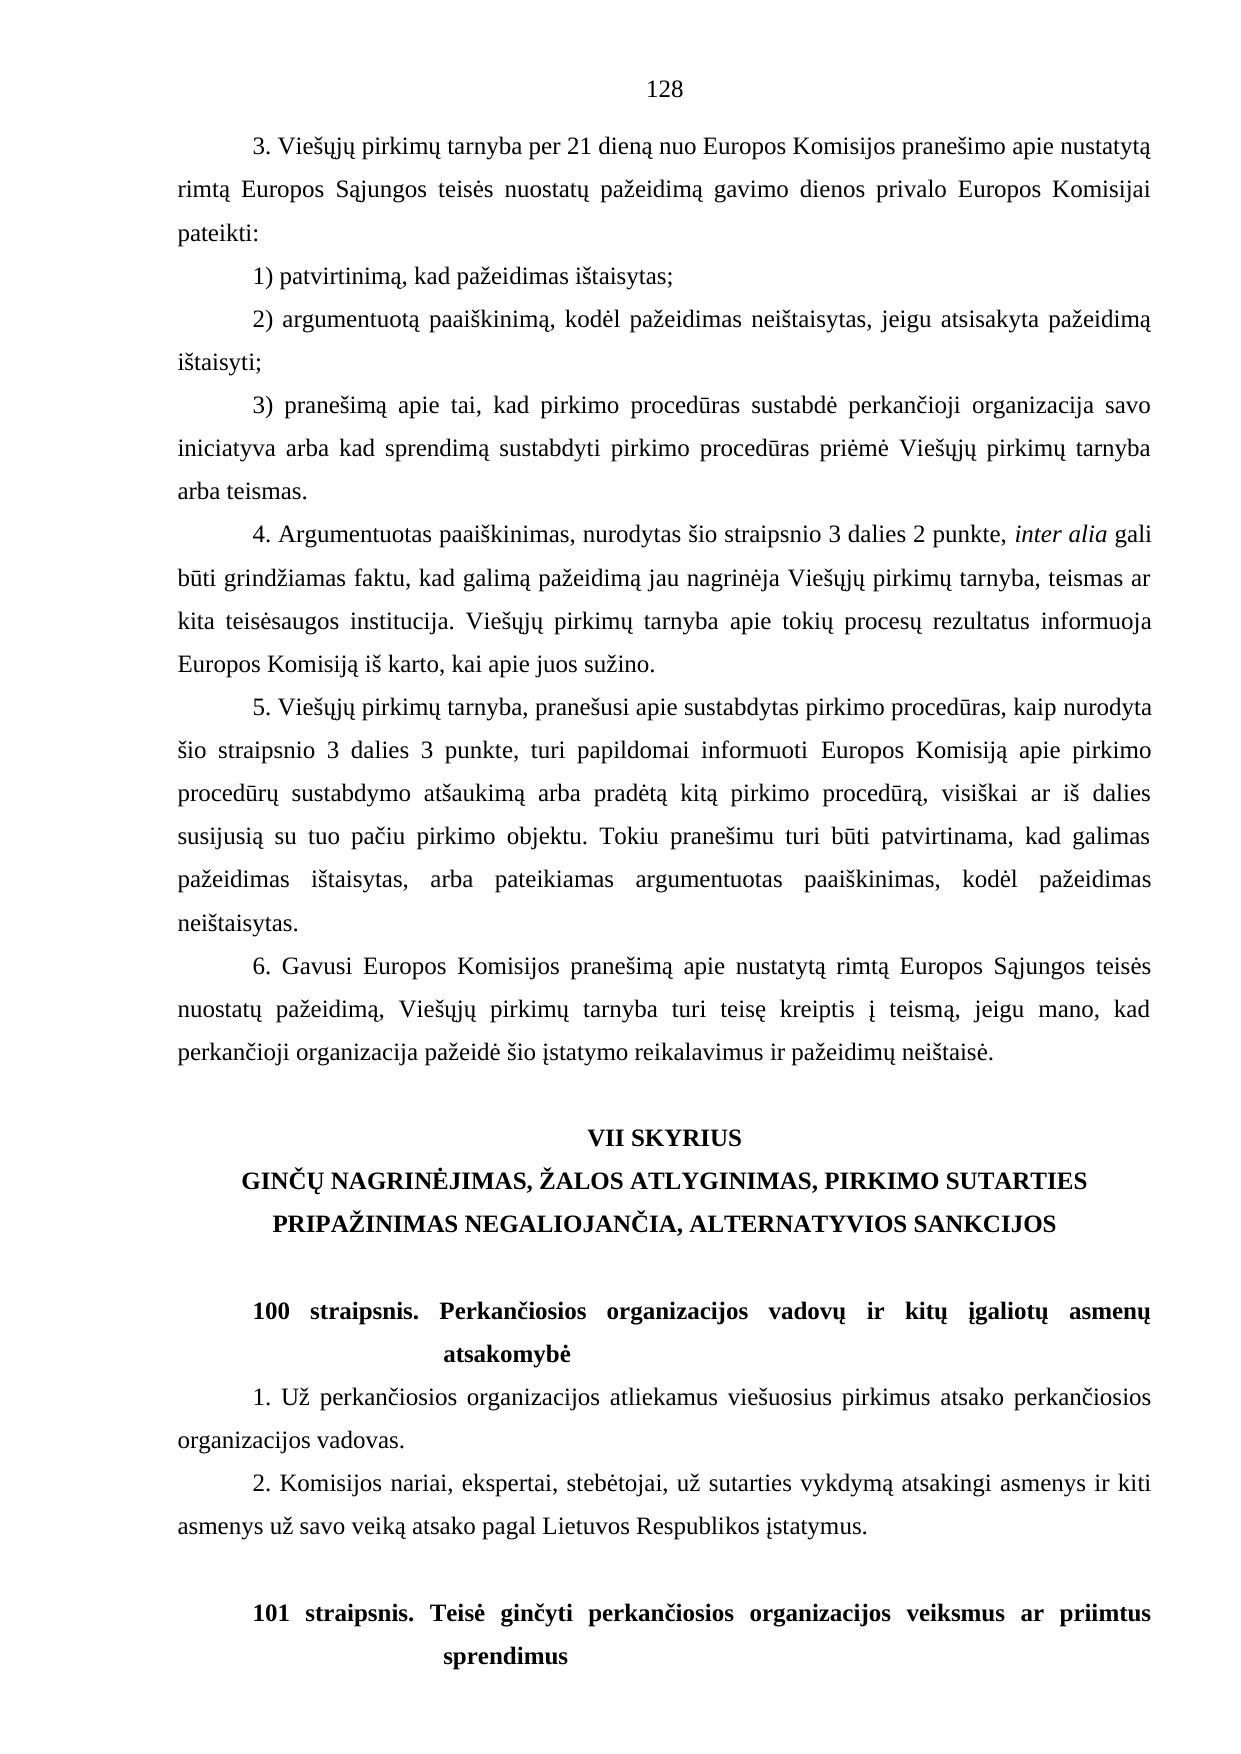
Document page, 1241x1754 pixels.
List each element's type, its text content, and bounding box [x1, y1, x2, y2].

text 5. Viešųjų pirkimų tarnyba, pranešusi apie sustabdytas pirkimo procedūras, kaip nurodyta šio straipsnio 3 dalies 3 punkte, turi papildomai informuoti Europos Komisiją apie pirkimo procedūrų sustabdymo atšaukimą arba pradėtą kitą pirkimo procedūrą, visiškai ar iš dalies susijusią su tuo pačiu pirkimo objektu. Tokiu pranešimu turi būti patvirtinama, kad galimas pažeidimas ištaisytas, arba pateikiamas argumentuotas paaiškinimas, kodėl pažeidimas neištaisytas. [177, 692, 1152, 936]
text GINČŲ NAGRINĖJIMAS, ŽALOS ATLYGINIMAS, PIRKIMO SUTARTIES PRIPAŽINIMAS NEGALIOJANČIA, ALTERNATYVIOS SANKCIJOS [177, 1166, 1152, 1238]
text Vii SKYRIUS [177, 1123, 1152, 1152]
text 100 straipsnis. Perkančiosios organizacijos vadovų ir kitų įgaliotų asmenų atsakomybė [252, 1296, 1152, 1368]
text 6. Gavusi Europos Komisijos pranešimą apie nustatytą rimtą Europos Sąjungos teisės nuostatų pažeidimą, Viešųjų pirkimų tarnyba turi teisę kreiptis į teismą, jeigu mano, kad perkančioji organizacija pažeidė šio įstatymo reikalavimus ir pažeidimų neištaisė. [177, 951, 1152, 1066]
text 2) argumentuotą paaiškinimą, kodėl pažeidimas neištaisytas, jeigu atsisakyta pažeidimą ištaisyti; [177, 304, 1152, 376]
text 101 straipsnis. Teisė ginčyti perkančiosios organizacijos veiksmus ar priimtus sprendimus [252, 1598, 1152, 1669]
text 3) pranešimą apie tai, kad pirkimo procedūras sustabdė perkančioji organizacija savo iniciatyva arba kad sprendimą sustabdyti pirkimo procedūras priėmė Viešųjų pirkimų tarnyba arba teismas. [177, 390, 1152, 505]
text 1) patvirtinimą, kad pažeidimas ištaisytas; [177, 261, 1152, 289]
text 4. Argumentuotas paaiškinimas, nurodytas šio straipsnio 3 dalies 2 punkte, inter alia gali būti grindžiamas faktu, kad galimą pažeidimą jau nagrinėja Viešųjų pirkimų tarnyba, teismas ar kita teisėsaugos institucija. Viešųjų pirkimų tarnyba apie tokių procesų rezultatus informuoja Europos Komisiją iš karto, kai apie juos sužino. [177, 519, 1152, 678]
text 3. Viešųjų pirkimų tarnyba per 21 dieną nuo Europos Komisijos pranešimo apie nustatytą rimtą Europos Sąjungos teisės nuostatų pažeidimą gavimo dienos privalo Europos Komisijai pateikti: [177, 131, 1152, 246]
text 2. Komisijos nariai, ekspertai, stebėtojai, už sutarties vykdymą atsakingi asmenys ir kiti asmenys už savo veiką atsako pagal Lietuvos Respublikos įstatymus. [177, 1468, 1152, 1540]
text 1. Už perkančiosios organizacijos atliekamus viešuosius pirkimus atsako perkančiosios organizacijos vadovas. [177, 1382, 1152, 1454]
